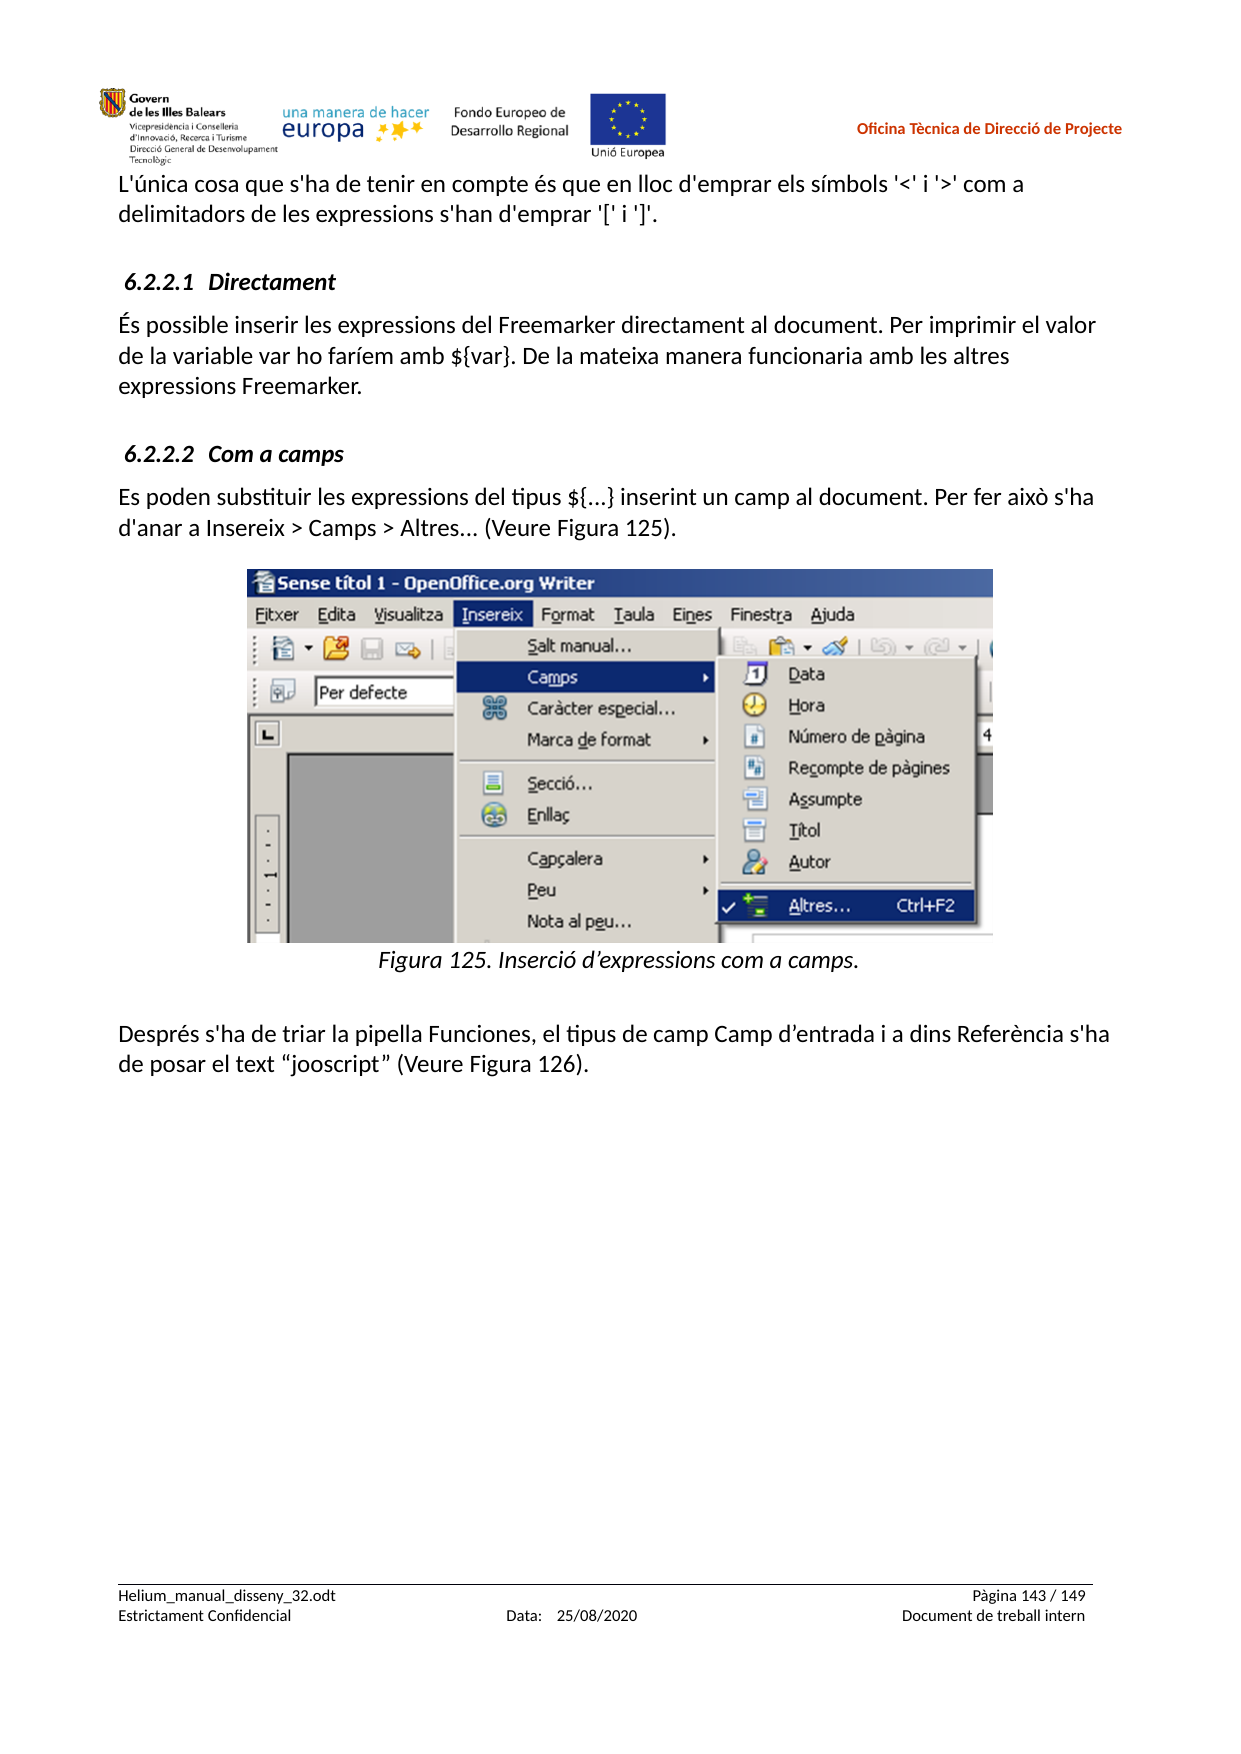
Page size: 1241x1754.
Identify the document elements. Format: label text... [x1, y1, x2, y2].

subtitle Directament [118, 266, 1122, 297]
text Figura 125. Inserció d’expressions com a camps. [246, 945, 995, 975]
text Després s'ha de triar la pipella Funciones, el tipus de camp Camp d’entrada i a dins Referència s'ha de posar el text “jooscript” (Veure Figura 126). [118, 1018, 1122, 1079]
text És possible inserir les expressions del Freemarker directament al document. Per imprimir el valor de la variable var ho faríem amb ${var}. De la mateixa manera funcionaria amb les altres expressions Freemarker. [118, 309, 1122, 401]
text L'única cosa que s'ha de tenir en compte és que en lloc d'emprar els símbols '<' i '>' com a delimitadors de les expressions s'han d'emprar '[' i ']'. [118, 168, 1122, 229]
picture [99, 87, 668, 166]
picture [245, 567, 995, 945]
text Es poden substituir les expressions del tipus ${...} inserint un camp al document. Per fer això s'ha d'anar a Insereix > Camps > Altres... (Veure Figura 125). [118, 481, 1122, 542]
subtitle Com a camps [118, 438, 1122, 469]
